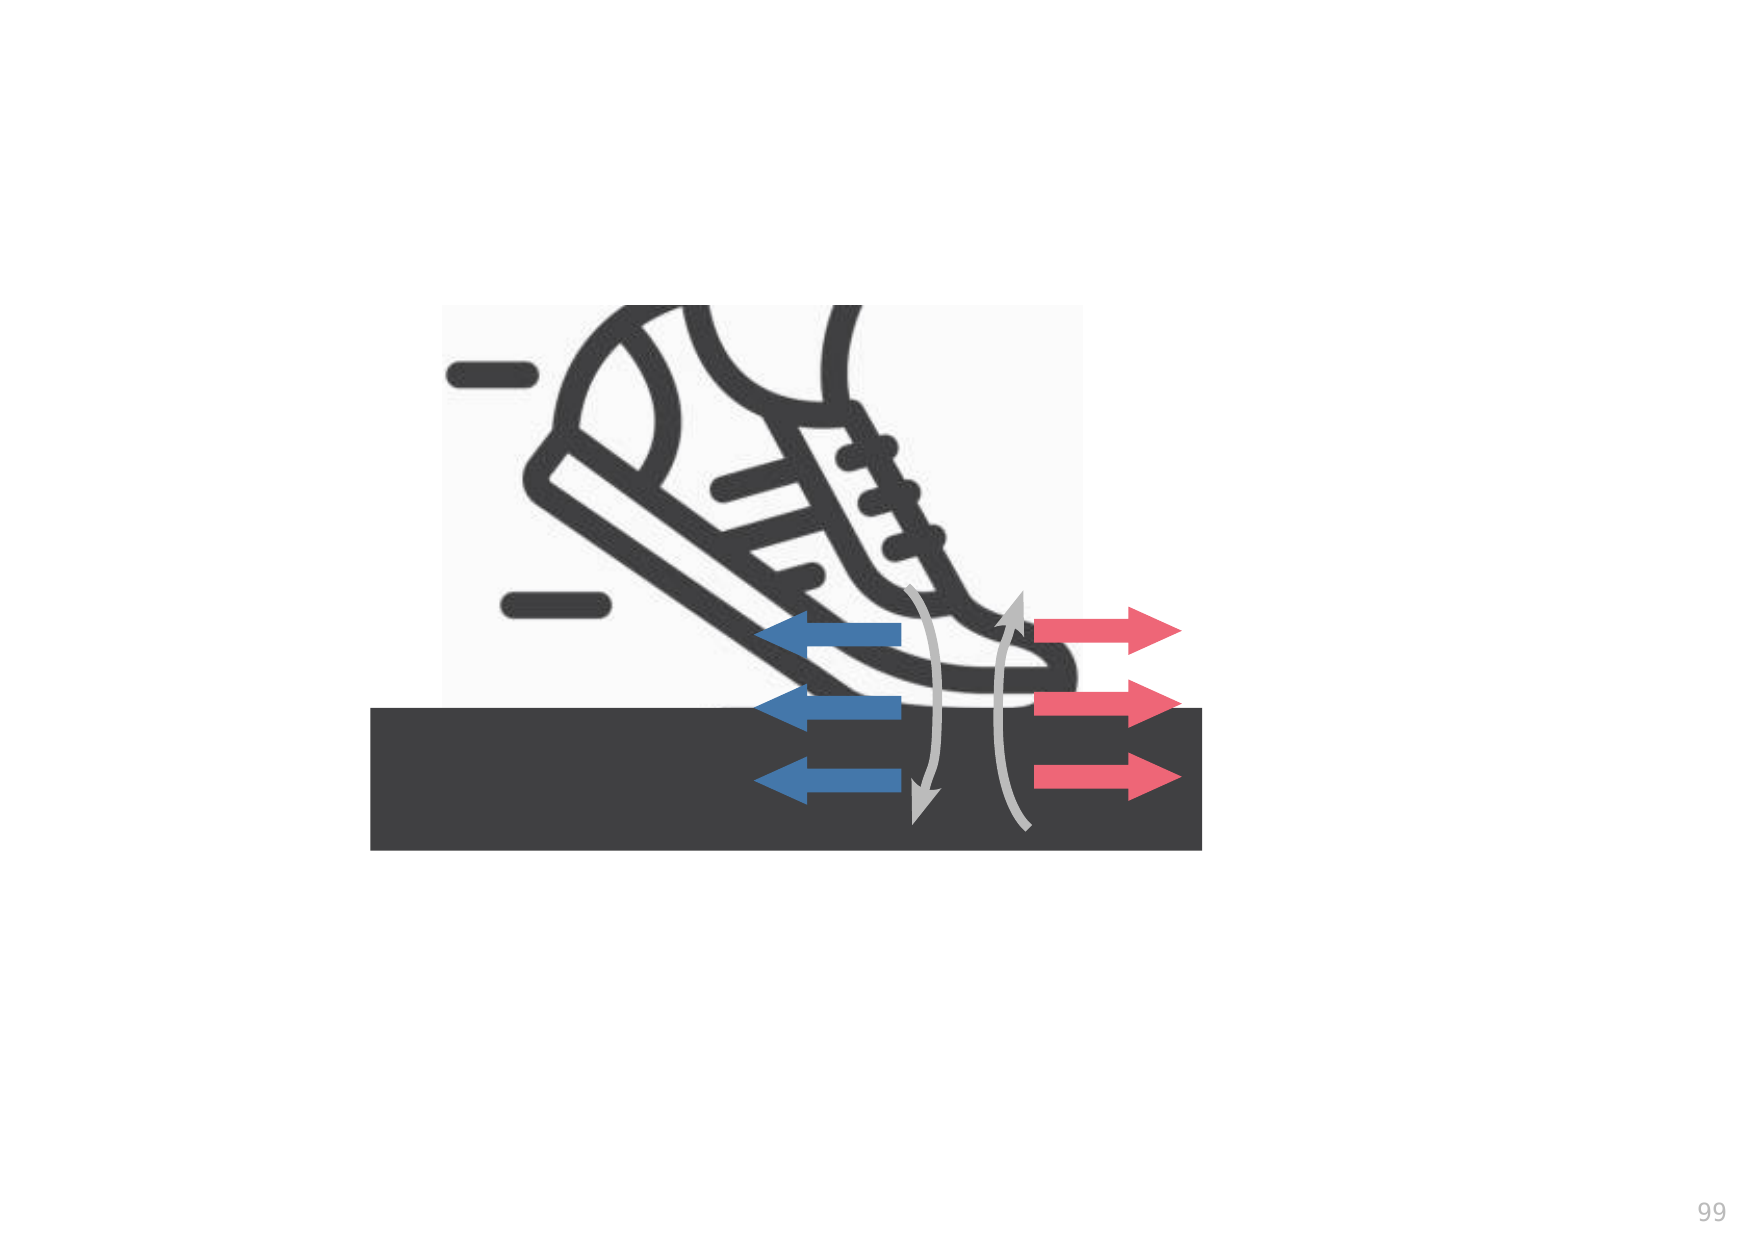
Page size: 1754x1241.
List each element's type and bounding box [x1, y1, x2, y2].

text_box [753, 610, 902, 659]
picture [442, 305, 1083, 707]
text_box [370, 679, 1203, 851]
text_box [1034, 606, 1182, 655]
